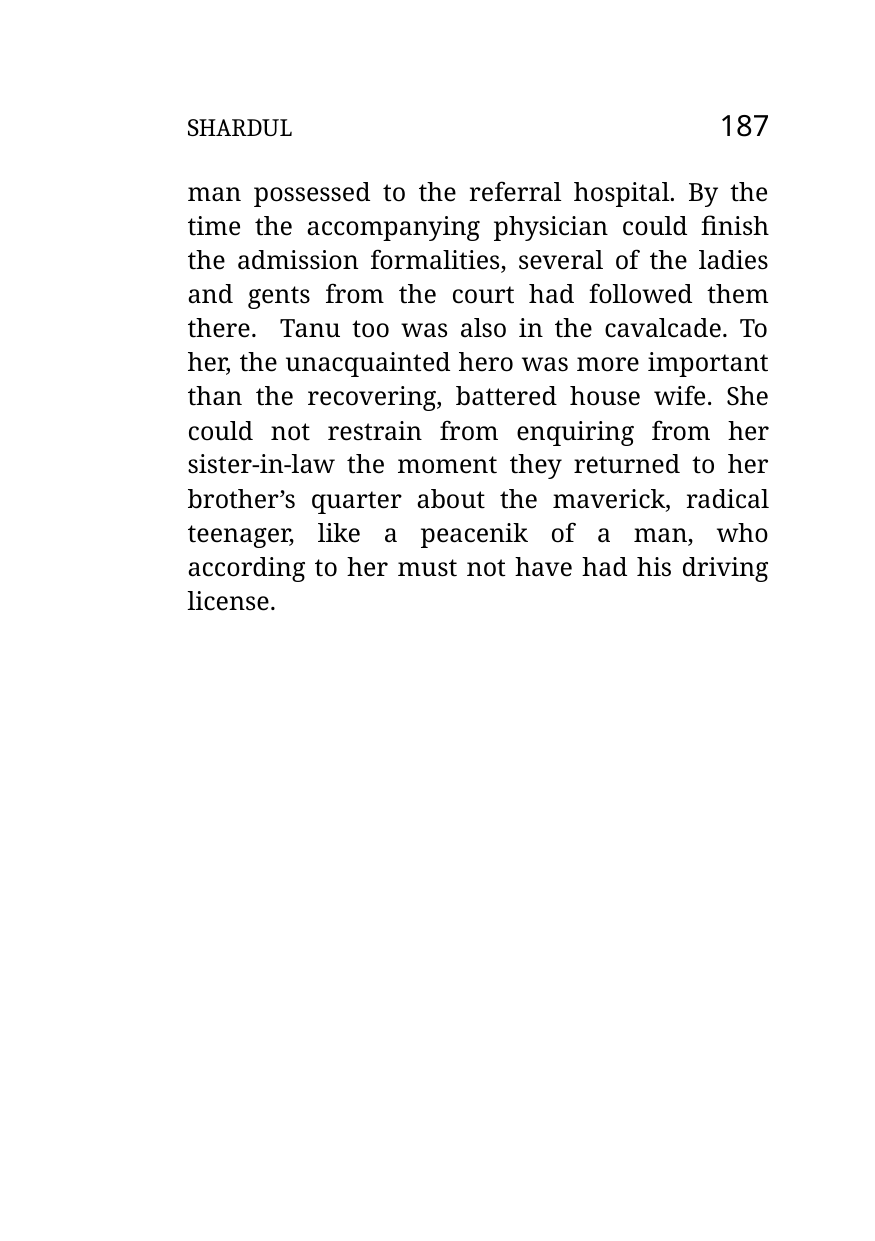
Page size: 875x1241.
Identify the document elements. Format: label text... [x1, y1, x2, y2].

text man possessed to the referral hospital. By the time the accompanying physician could finish the admission formalities, several of the ladies and gents from the court had followed them there. Tanu too was also in the cavalcade. To her, the unacquainted hero was more important than the recovering, battered house wife. She could not restrain from enquiring from her sister-in-law the moment they returned to her brother’s quarter about the maverick, radical teenager, like a peacenik of a man, who according to her must not have had his driving license. [187, 175, 769, 617]
